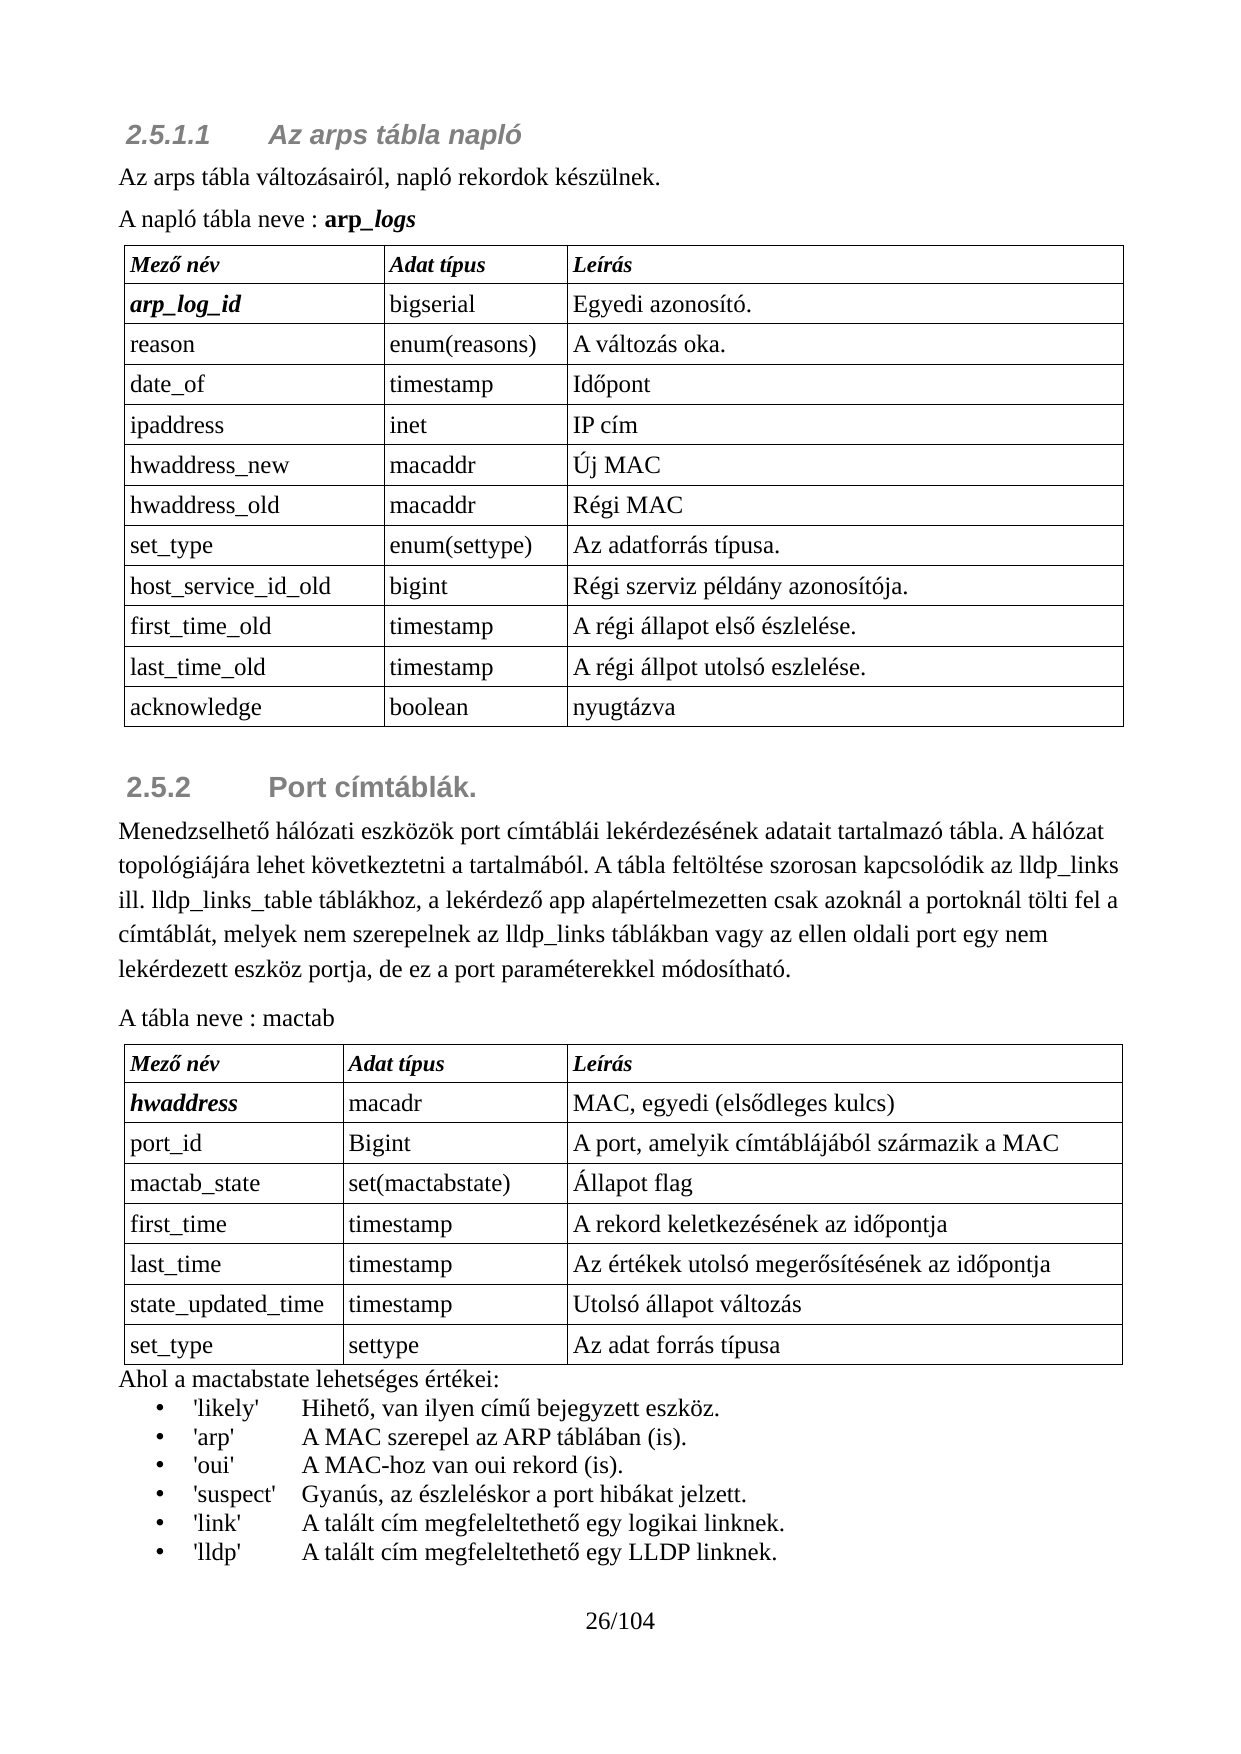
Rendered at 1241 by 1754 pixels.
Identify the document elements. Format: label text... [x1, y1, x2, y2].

table_cell hwaddress_new [125, 445, 384, 484]
list 'suspect' Gyanús, az észleléskor a port hibákat jelzett. [156, 1479, 1122, 1508]
table_cell Régi MAC [568, 486, 1123, 525]
table_header Mező név [125, 1045, 343, 1082]
table_header Leírás [568, 1045, 1122, 1082]
table_cell acknowledge [125, 687, 384, 726]
list 'likely' Hihető, van ilyen című bejegyzett eszköz. [156, 1393, 1122, 1422]
table_cell macadr [344, 1083, 567, 1122]
table_cell IP cím [568, 405, 1123, 444]
table_cell set_type [125, 526, 384, 565]
subtitle Port címtáblák. [118, 770, 1122, 803]
table_cell host_service_id_old [125, 566, 384, 605]
subtitle Az arps tábla napló [118, 118, 1122, 150]
table_cell set(mactabstate) [344, 1164, 567, 1203]
list 'lldp' A talált cím megfeleltethető egy LLDP linknek. [156, 1537, 1122, 1566]
table_header Adat típus [344, 1045, 567, 1082]
table_cell Az adatforrás típusa. [568, 526, 1123, 565]
table_cell Időpont [568, 365, 1123, 404]
table_cell timestamp [385, 365, 567, 404]
text A tábla neve : mactab [118, 1003, 1122, 1032]
table_cell enum(reasons) [385, 324, 567, 363]
table_cell reason [125, 324, 384, 363]
table_cell mactab_state [125, 1164, 343, 1203]
table_cell boolean [385, 687, 567, 726]
table_cell Az adat forrás típusa [568, 1325, 1122, 1364]
table_cell A port, amelyik címtáblájából származik a MAC [568, 1123, 1122, 1163]
table_cell nyugtázva [568, 687, 1123, 726]
table_cell first_time_old [125, 606, 384, 646]
table_cell port_id [125, 1123, 343, 1163]
table_cell MAC, egyedi (elsődleges kulcs) [568, 1083, 1122, 1122]
table_cell A régi állapot első észlelése. [568, 606, 1123, 646]
table_cell A régi állpot utolsó eszlelése. [568, 647, 1123, 686]
text Az arps tábla változásairól, napló rekordok készülnek. [118, 162, 1122, 191]
table_cell timestamp [385, 647, 567, 686]
table_cell timestamp [385, 606, 567, 646]
table_cell timestamp [344, 1204, 567, 1243]
table_cell first_time [125, 1204, 343, 1243]
table_cell state_updated_time [125, 1285, 343, 1324]
table_cell hwaddress [125, 1083, 343, 1122]
table_header Leírás [568, 246, 1123, 283]
table_cell date_of [125, 365, 384, 404]
table_cell inet [385, 405, 567, 444]
table_cell hwaddress_old [125, 486, 384, 525]
table_cell timestamp [344, 1285, 567, 1324]
table_cell Új MAC [568, 445, 1123, 484]
table_cell enum(settype) [385, 526, 567, 565]
table_cell settype [344, 1325, 567, 1364]
table_cell last_time [125, 1244, 343, 1283]
table_cell A rekord keletkezésének az időpontja [568, 1204, 1122, 1243]
table_cell A változás oka. [568, 324, 1123, 363]
table_cell bigint [385, 566, 567, 605]
table_cell macaddr [385, 445, 567, 484]
text Ahol a mactabstate lehetséges értékei: [118, 1364, 1122, 1393]
table_cell timestamp [344, 1244, 567, 1283]
text A napló tábla neve : arp_logs [118, 204, 1122, 232]
text Menedzselhető hálózati eszközök port címtáblái lekérdezésének adatait tartalmazó tábla. A hálózat topológiájára lehet következtetni a tartalmából. A tábla feltöltése szorosan kapcsolódik az lldp_links ill. lldp_links_table táblákhoz, a lekérdező app alapértelmezetten csak azoknál a portoknál tölti fel a címtáblát, melyek nem szerepelnek az lldp_links táblákban vagy az ellen oldali port egy nem lekérdezett eszköz portja, de ez a port paraméterekkel módosítható. [118, 816, 1122, 982]
list 'link' A talált cím megfeleltethető egy logikai linknek. [156, 1508, 1122, 1537]
table_cell set_type [125, 1325, 343, 1364]
table_cell arp_log_id [125, 284, 384, 323]
list 'oui' A MAC-hoz van oui rekord (is). [156, 1451, 1122, 1479]
table_header Mező név [125, 246, 384, 283]
table_cell ipaddress [125, 405, 384, 444]
table_cell Utolsó állapot változás [568, 1285, 1122, 1324]
table_header Adat típus [385, 246, 567, 283]
table_cell macaddr [385, 486, 567, 525]
table_cell Állapot flag [568, 1164, 1122, 1203]
table_cell Régi szerviz példány azonosítója. [568, 566, 1123, 605]
table_cell Az értékek utolsó megerősítésének az időpontja [568, 1244, 1122, 1283]
table_cell last_time_old [125, 647, 384, 686]
list 'arp' A MAC szerepel az ARP táblában (is). [156, 1422, 1122, 1451]
table_cell Egyedi azonosító. [568, 284, 1123, 323]
table_cell bigserial [385, 284, 567, 323]
table_cell Bigint [344, 1123, 567, 1163]
